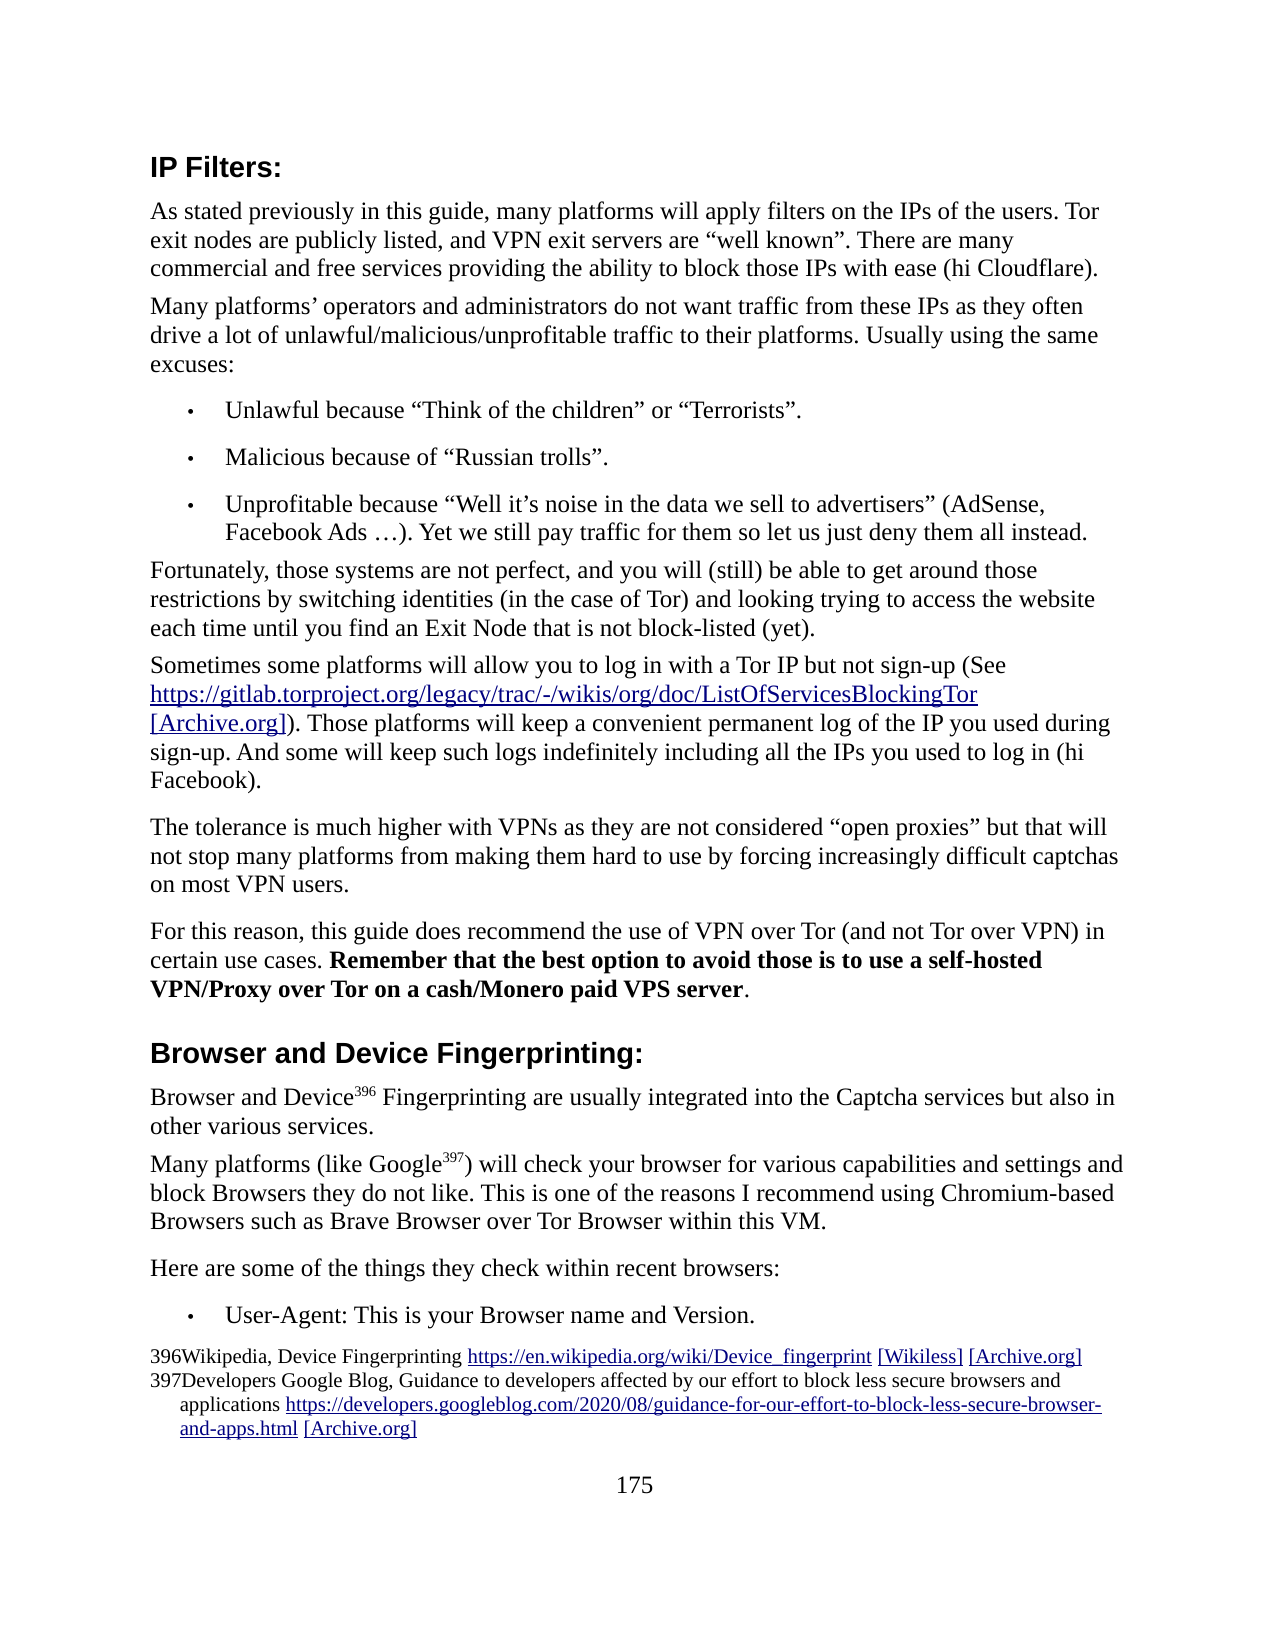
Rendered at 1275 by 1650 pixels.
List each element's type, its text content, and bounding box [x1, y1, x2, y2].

subtitle Browser and Device Fingerprinting: [150, 1036, 1125, 1070]
text Here are some of the things they check within recent browsers: [150, 1253, 1125, 1282]
text Many platforms’ operators and administrators do not want traffic from these IPs as they often drive a lot of unlawful/malicious/unprofitable traffic to their platforms. Usually using the same excuses: [150, 291, 1125, 377]
text The tolerance is much higher with VPNs as they are not considered “open proxies” but that will not stop many platforms from making them hard to use by forcing increasingly difficult captchas on most VPN users. [150, 812, 1125, 898]
subtitle IP Filters: [150, 150, 1125, 183]
text Developers Google Blog, Guidance to developers affected by our effort to block less secure browsers and applications https://developers.googleblog.com/2020/08/guidance-for-our-effort-to-block-less-secure-browser-and-apps.html [Archive.org] [150, 1368, 1125, 1440]
text As stated previously in this guide, many platforms will apply filters on the IPs of the users. Tor exit nodes are publicly listed, and VPN exit servers are “well known”. There are many commercial and free services providing the ability to block those IPs with ease (hi Cloudflare). [150, 196, 1125, 282]
text Wikipedia, Device Fingerprinting https://en.wikipedia.org/wiki/Device_fingerprint [Wikiless] [Archive.org] [150, 1344, 1125, 1368]
list User-Agent: This is your Browser name and Version. [187, 1300, 1125, 1328]
list Unprofitable because “Well it’s noise in the data we sell to advertisers” (AdSense, Facebook Ads …). Yet we still pay traffic for them so let us just deny them all instead. [187, 489, 1125, 546]
text For this reason, this guide does recommend the use of VPN over Tor (and not Tor over VPN) in certain use cases. Remember that the best option to avoid those is to use a self-hosted VPN/Proxy over Tor on a cash/Monero paid VPS server. [150, 916, 1125, 1002]
text Fortunately, those systems are not perfect, and you will (still) be able to get around those restrictions by switching identities (in the case of Tor) and looking trying to access the website each time until you find an Exit Node that is not block-listed (yet). [150, 555, 1125, 641]
text Sometimes some platforms will allow you to log in with a Tor IP but not sign-up (See https://gitlab.torproject.org/legacy/trac/-/wikis/org/doc/ListOfServicesBlockingTor [Archive.org]). Those platforms will keep a convenient permanent log of the IP you used during sign-up. And some will keep such logs indefinitely including all the IPs you used to log in (hi Facebook). [150, 650, 1125, 794]
list Unlawful because “Think of the children” or “Terrorists”. [187, 395, 1125, 424]
text Browser and Device Fingerprinting are usually integrated into the Captcha services but also in other various services. [150, 1082, 1125, 1140]
list Malicious because of “Russian trolls”. [187, 442, 1125, 471]
text Many platforms (like Google) will check your browser for various capabilities and settings and block Browsers they do not like. This is one of the reasons I recommend using Chromium-based Browsers such as Brave Browser over Tor Browser within this VM. [150, 1149, 1125, 1235]
